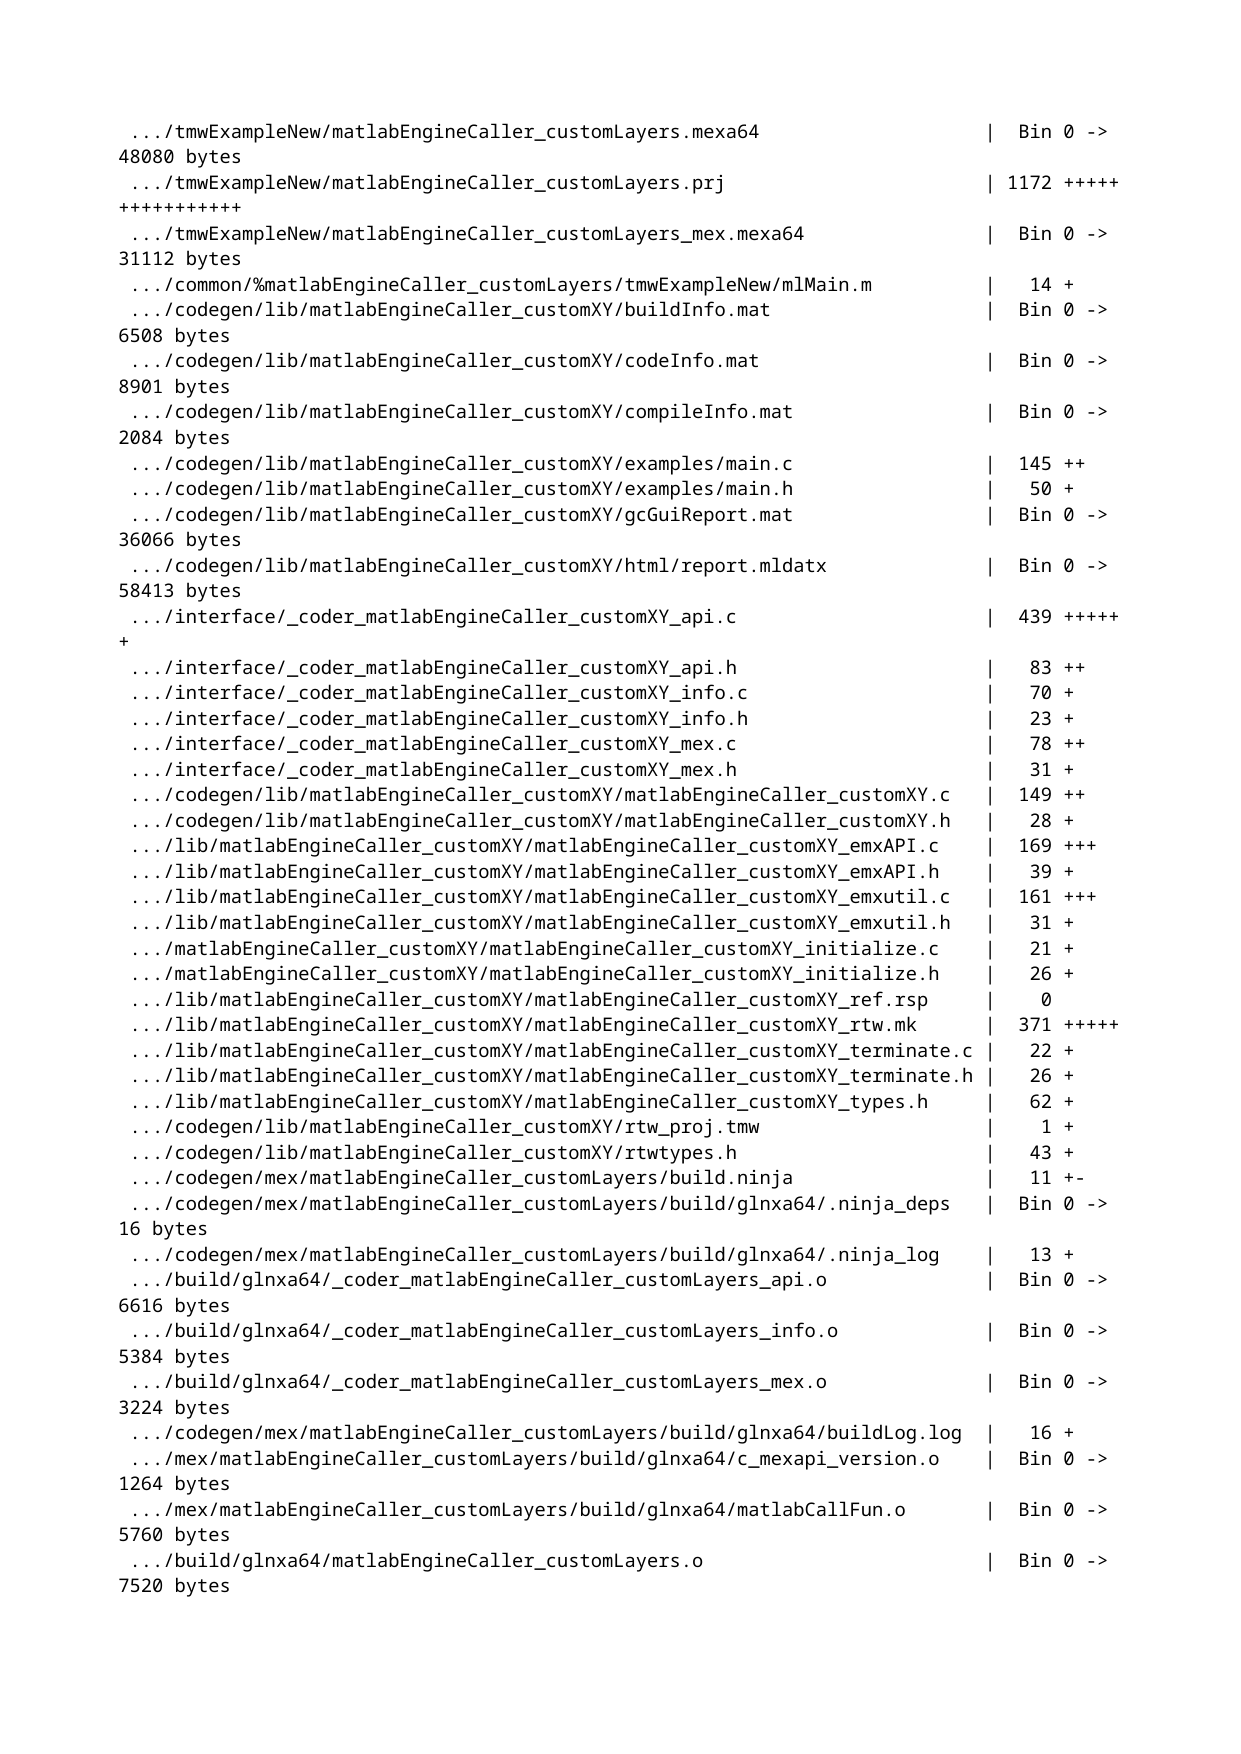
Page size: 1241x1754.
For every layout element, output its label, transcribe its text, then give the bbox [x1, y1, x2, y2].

text .../common/%matlabEngineCaller_customLayers/tmwExampleNew/mlMain.m | 14 + [118, 271, 1122, 297]
text .../codegen/lib/matlabEngineCaller_customXY/matlabEngineCaller_customXY.h | 28 + [118, 807, 1122, 833]
text .../codegen/mex/matlabEngineCaller_customLayers/build/glnxa64/.ninja_log | 13 + [118, 1241, 1122, 1267]
text .../matlabEngineCaller_customXY/matlabEngineCaller_customXY_initialize.h | 26 + [118, 960, 1122, 986]
text .../codegen/lib/matlabEngineCaller_customXY/codeInfo.mat | Bin 0 -> 8901 bytes [118, 348, 1122, 399]
text .../lib/matlabEngineCaller_customXY/matlabEngineCaller_customXY_terminate.c | 22 + [118, 1037, 1122, 1062]
text .../tmwExampleNew/matlabEngineCaller_customLayers.prj | 1172 ++++++++++++++++ [118, 169, 1122, 220]
text .../codegen/mex/matlabEngineCaller_customLayers/build/glnxa64/.ninja_deps | Bin 0 -> 16 bytes [118, 1190, 1122, 1241]
text .../codegen/lib/matlabEngineCaller_customXY/gcGuiReport.mat | Bin 0 -> 36066 bytes [118, 501, 1122, 552]
text .../matlabEngineCaller_customXY/matlabEngineCaller_customXY_initialize.c | 21 + [118, 935, 1122, 960]
text .../codegen/lib/matlabEngineCaller_customXY/rtwtypes.h | 43 + [118, 1139, 1122, 1164]
text .../lib/matlabEngineCaller_customXY/matlabEngineCaller_customXY_rtw.mk | 371 +++++ [118, 1011, 1122, 1037]
text .../tmwExampleNew/matlabEngineCaller_customLayers.mexa64 | Bin 0 -> 48080 bytes [118, 118, 1122, 169]
text .../lib/matlabEngineCaller_customXY/matlabEngineCaller_customXY_emxAPI.h | 39 + [118, 858, 1122, 884]
text .../codegen/mex/matlabEngineCaller_customLayers/build.ninja | 11 +- [118, 1164, 1122, 1190]
text .../build/glnxa64/_coder_matlabEngineCaller_customLayers_mex.o | Bin 0 -> 3224 bytes [118, 1369, 1122, 1420]
text .../codegen/lib/matlabEngineCaller_customXY/buildInfo.mat | Bin 0 -> 6508 bytes [118, 297, 1122, 348]
text .../interface/_coder_matlabEngineCaller_customXY_mex.c | 78 ++ [118, 731, 1122, 756]
text .../lib/matlabEngineCaller_customXY/matlabEngineCaller_customXY_emxAPI.c | 169 +++ [118, 833, 1122, 858]
text .../lib/matlabEngineCaller_customXY/matlabEngineCaller_customXY_types.h | 62 + [118, 1088, 1122, 1113]
text .../lib/matlabEngineCaller_customXY/matlabEngineCaller_customXY_terminate.h | 26 + [118, 1062, 1122, 1088]
text .../mex/matlabEngineCaller_customLayers/build/glnxa64/matlabCallFun.o | Bin 0 -> 5760 bytes [118, 1496, 1122, 1547]
text .../mex/matlabEngineCaller_customLayers/build/glnxa64/c_mexapi_version.o | Bin 0 -> 1264 bytes [118, 1445, 1122, 1496]
text .../build/glnxa64/matlabEngineCaller_customLayers.o | Bin 0 -> 7520 bytes [118, 1547, 1122, 1598]
text .../codegen/lib/matlabEngineCaller_customXY/compileInfo.mat | Bin 0 -> 2084 bytes [118, 399, 1122, 450]
text .../build/glnxa64/_coder_matlabEngineCaller_customLayers_info.o | Bin 0 -> 5384 bytes [118, 1318, 1122, 1369]
text .../codegen/lib/matlabEngineCaller_customXY/rtw_proj.tmw | 1 + [118, 1113, 1122, 1139]
text .../codegen/lib/matlabEngineCaller_customXY/examples/main.h | 50 + [118, 475, 1122, 501]
text .../interface/_coder_matlabEngineCaller_customXY_info.h | 23 + [118, 705, 1122, 731]
text .../interface/_coder_matlabEngineCaller_customXY_api.h | 83 ++ [118, 654, 1122, 679]
text .../lib/matlabEngineCaller_customXY/matlabEngineCaller_customXY_ref.rsp | 0 [118, 986, 1122, 1011]
text .../lib/matlabEngineCaller_customXY/matlabEngineCaller_customXY_emxutil.h | 31 + [118, 909, 1122, 935]
text .../codegen/mex/matlabEngineCaller_customLayers/build/glnxa64/buildLog.log | 16 + [118, 1420, 1122, 1445]
text .../tmwExampleNew/matlabEngineCaller_customLayers_mex.mexa64 | Bin 0 -> 31112 bytes [118, 220, 1122, 271]
text .../build/glnxa64/_coder_matlabEngineCaller_customLayers_api.o | Bin 0 -> 6616 bytes [118, 1267, 1122, 1318]
text .../lib/matlabEngineCaller_customXY/matlabEngineCaller_customXY_emxutil.c | 161 +++ [118, 884, 1122, 909]
text .../interface/_coder_matlabEngineCaller_customXY_mex.h | 31 + [118, 756, 1122, 782]
text .../codegen/lib/matlabEngineCaller_customXY/html/report.mldatx | Bin 0 -> 58413 bytes [118, 552, 1122, 603]
text .../codegen/lib/matlabEngineCaller_customXY/matlabEngineCaller_customXY.c | 149 ++ [118, 782, 1122, 807]
text .../codegen/lib/matlabEngineCaller_customXY/examples/main.c | 145 ++ [118, 450, 1122, 475]
text .../interface/_coder_matlabEngineCaller_customXY_api.c | 439 ++++++ [118, 603, 1122, 654]
text .../interface/_coder_matlabEngineCaller_customXY_info.c | 70 + [118, 679, 1122, 705]
